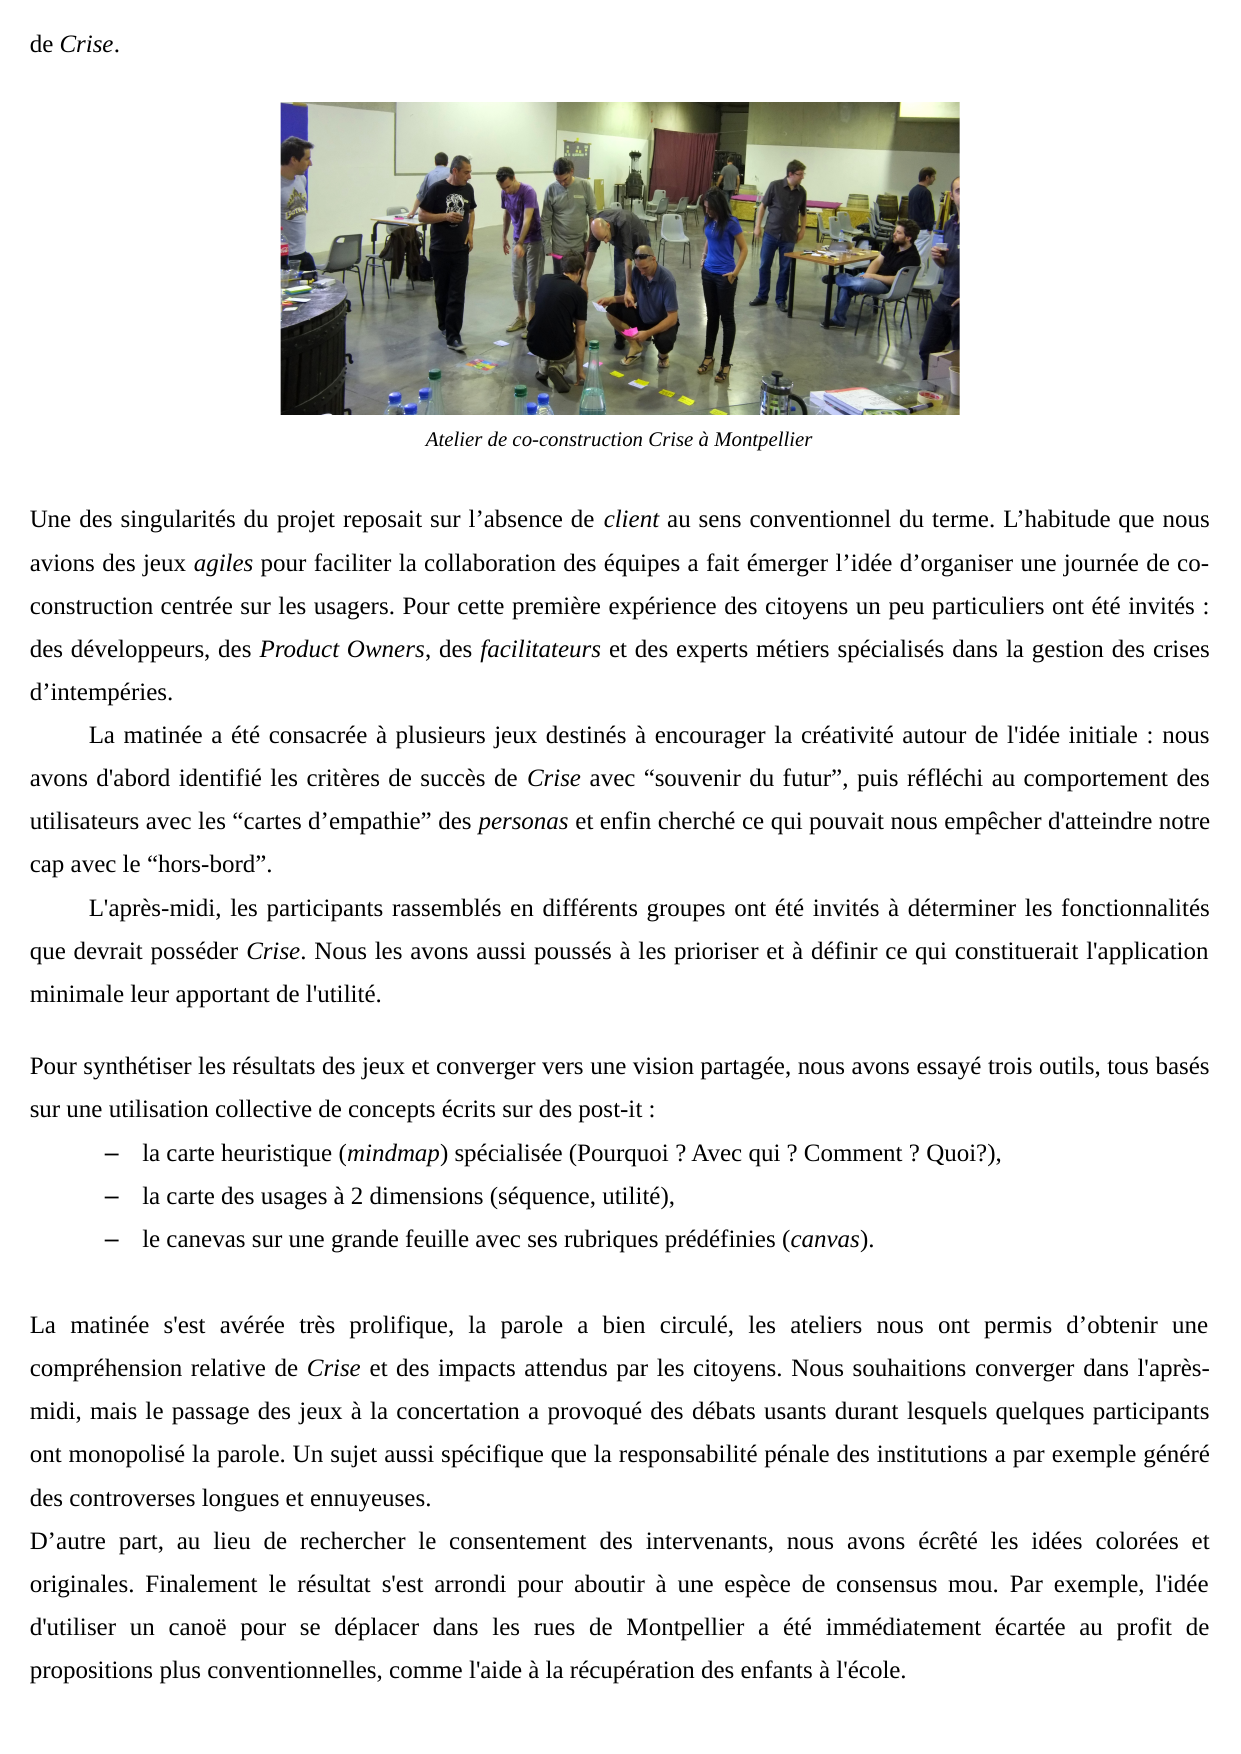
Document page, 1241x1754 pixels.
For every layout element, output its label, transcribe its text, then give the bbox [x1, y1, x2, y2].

picture [280, 102, 960, 415]
text Une des singularités du projet reposait sur l’absence de client au sens conventionnel du terme. L’habitude que nous avions des jeux agiles pour faciliter la collaboration des équipes a fait émerger l’idée d’organiser une journée de co-construction centrée sur les usagers. Pour cette première expérience des citoyens un peu particuliers ont été invités : des développeurs, des Product Owners, des facilitateurs et des experts métiers spécialisés dans la gestion des crises d’intempéries. [29, 504, 1211, 706]
text La matinée a été consacrée à plusieurs jeux destinés à encourager la créativité autour de l'idée initiale : nous avons d'abord identifié les critères de succès de Crise avec “souvenir du futur”, puis réfléchi au comportement des utilisateurs avec les “cartes d’empathie” des personas et enfin cherché ce qui pouvait nous empêcher d'atteindre notre cap avec le “hors-bord”. [29, 720, 1211, 878]
list le canevas sur une grande feuille avec ses rubriques prédéfinies (canvas). [104, 1224, 1211, 1253]
text Atelier de co-construction Crise à Montpellier [29, 73, 1211, 451]
list la carte des usages à 2 dimensions (séquence, utilité), [104, 1181, 1211, 1209]
list La matinée s'est avérée très prolifique, la parole a bien circulé, les ateliers nous ont permis d’obtenir une compréhension relative de Crise et des impacts attendus par les citoyens. Nous souhaitions converger dans l'après-midi, mais le passage des jeux à la concertation a provoqué des débats usants durant lesquels quelques participants ont monopolisé la parole. Un sujet aussi spécifique que la responsabilité pénale des institutions a par exemple généré des controverses longues et ennuyeuses. [29, 1310, 1211, 1511]
list la carte heuristique (mindmap) spécialisée (Pourquoi ? Avec qui ? Comment ? Quoi?), [104, 1138, 1211, 1166]
text de Crise. [29, 29, 1211, 58]
text Pour synthétiser les résultats des jeux et converger vers une vision partagée, nous avons essayé trois outils, tous basés sur une utilisation collective de concepts écrits sur des post-it : [29, 1051, 1211, 1123]
text D’autre part, au lieu de rechercher le consentement des intervenants, nous avons écrêté les idées colorées et originales. Finalement le résultat s'est arrondi pour aboutir à une espèce de consensus mou. Par exemple, l'idée d'utiliser un canoë pour se déplacer dans les rues de Montpellier a été immédiatement écartée au profit de propositions plus conventionnelles, comme l'aide à la récupération des enfants à l'école. [29, 1526, 1211, 1684]
text L'après-midi, les participants rassemblés en différents groupes ont été invités à déterminer les fonctionnalités que devrait posséder Crise. Nous les avons aussi poussés à les prioriser et à définir ce qui constituerait l'application minimale leur apportant de l'utilité. [29, 893, 1211, 1008]
